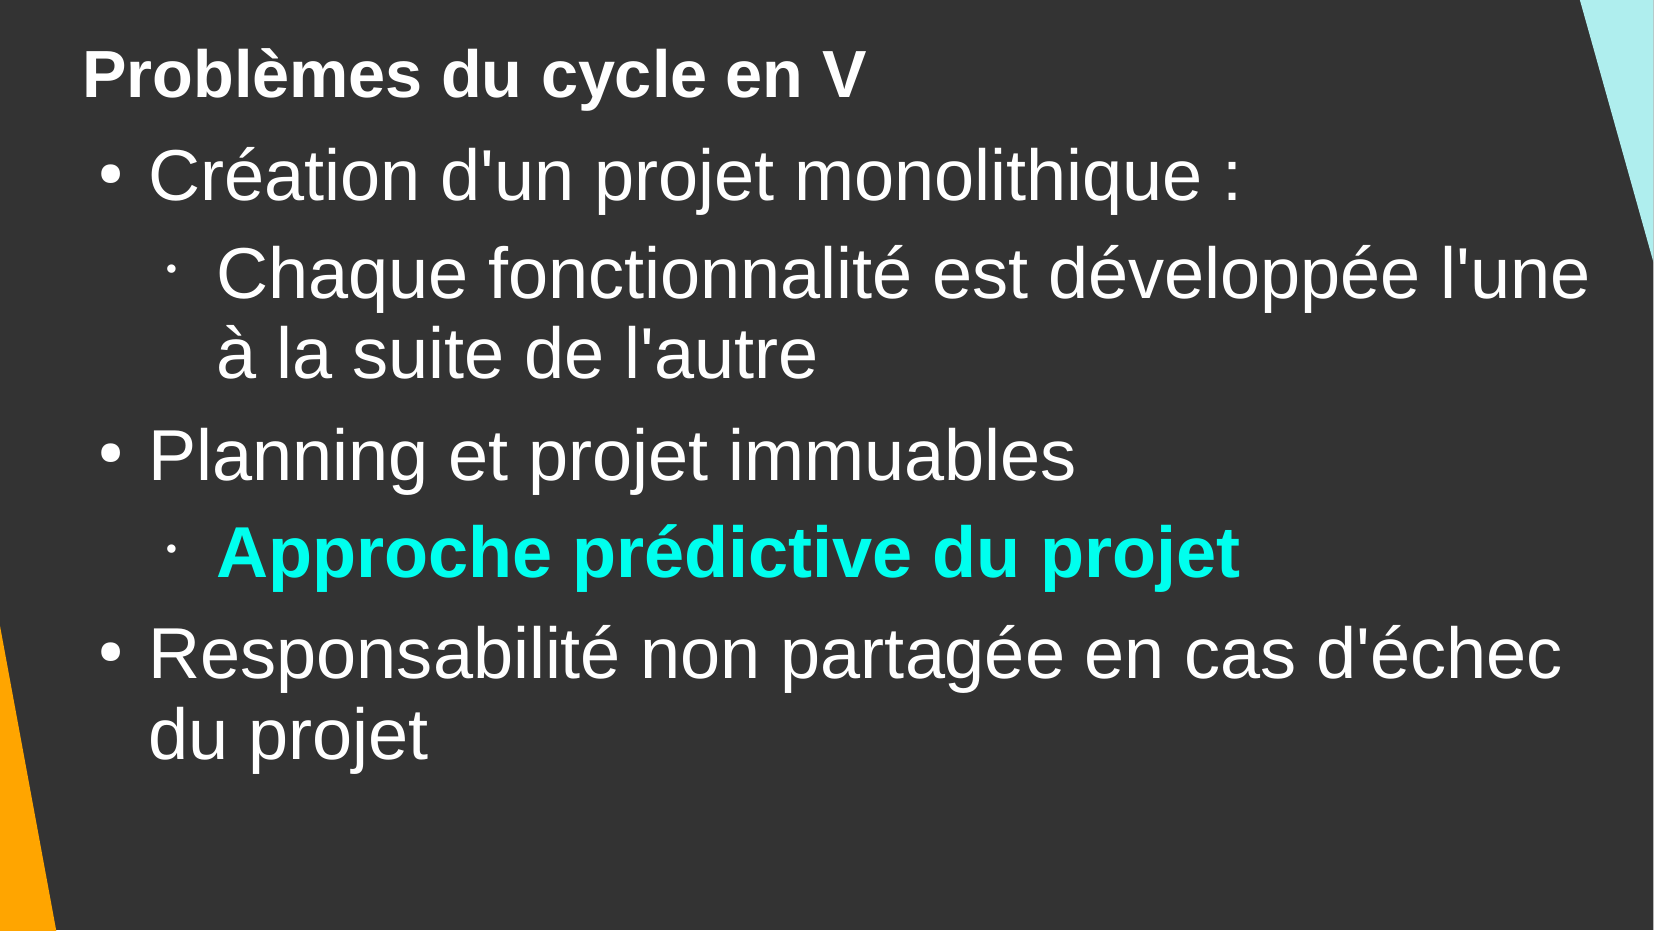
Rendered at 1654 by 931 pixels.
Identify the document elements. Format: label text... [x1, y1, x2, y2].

title Problèmes du cycle en V [82, 37, 1571, 122]
text_box [0, 625, 57, 931]
text_box [1579, 0, 1654, 265]
list Création d'un projet monolithique : Chaque fonctionnalité est développée l'une à la suite de l'autre Planning et projet immuables Approche prédictive du projet Responsabilité non partagée en cas d'échec du projet [80, 135, 1620, 777]
